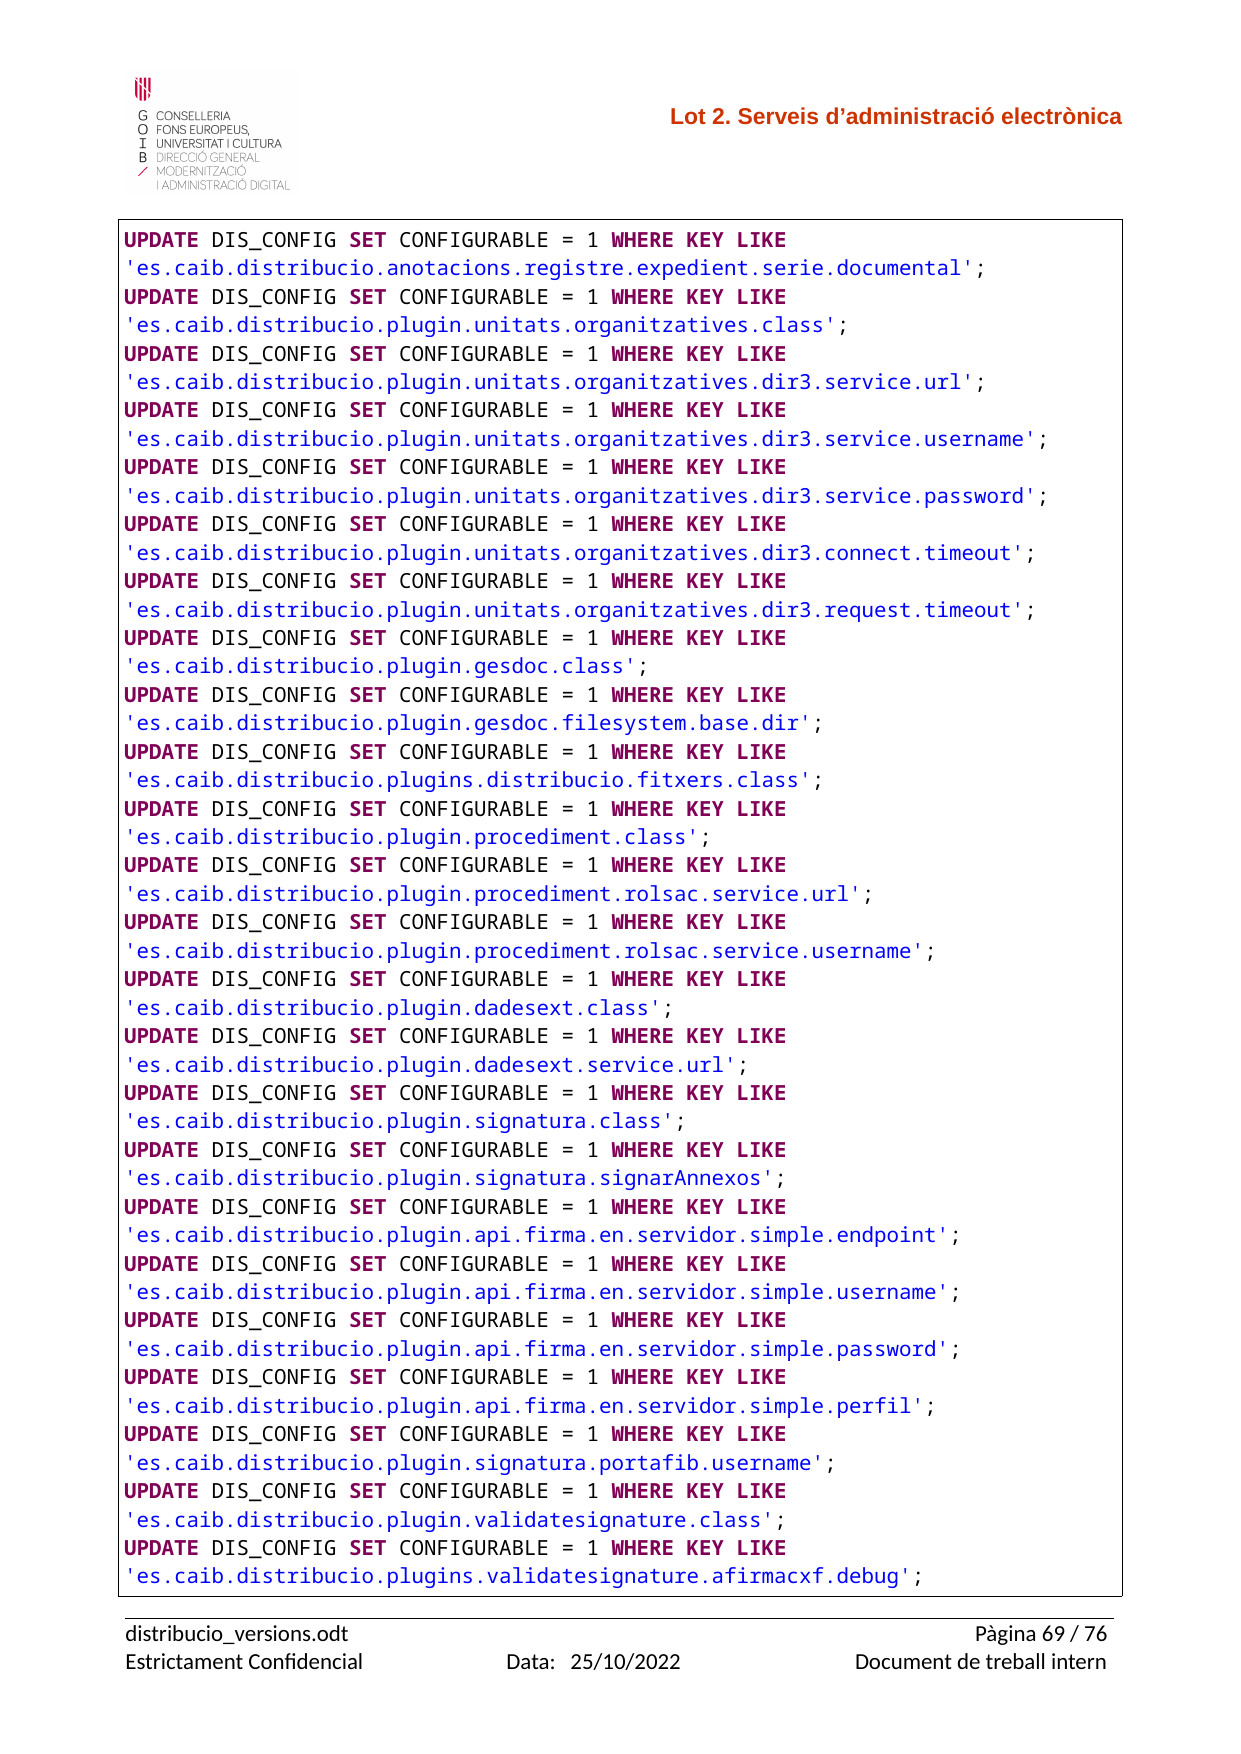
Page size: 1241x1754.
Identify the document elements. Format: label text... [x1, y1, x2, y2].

table_header UPDATE DIS_CONFIG SET CONFIGURABLE = 1 WHERE KEY LIKE 'es.caib.distribucio.anotacions.registre.expedient.serie.documental'; UPDATE DIS_CONFIG SET CONFIGURABLE = 1 WHERE KEY LIKE 'es.caib.distribucio.plugin.unitats.organitzatives.class'; UPDATE DIS_CONFIG SET CONFIGURABLE = 1 WHERE KEY LIKE 'es.caib.distribucio.plugin.unitats.organitzatives.dir3.service.url'; UPDATE DIS_CONFIG SET CONFIGURABLE = 1 WHERE KEY LIKE 'es.caib.distribucio.plugin.unitats.organitzatives.dir3.service.username'; UPDATE DIS_CONFIG SET CONFIGURABLE = 1 WHERE KEY LIKE 'es.caib.distribucio.plugin.unitats.organitzatives.dir3.service.password'; UPDATE DIS_CONFIG SET CONFIGURABLE = 1 WHERE KEY LIKE 'es.caib.distribucio.plugin.unitats.organitzatives.dir3.connect.timeout'; UPDATE DIS_CONFIG SET CONFIGURABLE = 1 WHERE KEY LIKE 'es.caib.distribucio.plugin.unitats.organitzatives.dir3.request.timeout'; UPDATE DIS_CONFIG SET CONFIGURABLE = 1 WHERE KEY LIKE 'es.caib.distribucio.plugin.gesdoc.class'; UPDATE DIS_CONFIG SET CONFIGURABLE = 1 WHERE KEY LIKE 'es.caib.distribucio.plugin.gesdoc.filesystem.base.dir'; UPDATE DIS_CONFIG SET CONFIGURABLE = 1 WHERE KEY LIKE 'es.caib.distribucio.plugins.distribucio.fitxers.class'; UPDATE DIS_CONFIG SET CONFIGURABLE = 1 WHERE KEY LIKE 'es.caib.distribucio.plugin.procediment.class'; UPDATE DIS_CONFIG SET CONFIGURABLE = 1 WHERE KEY LIKE 'es.caib.distribucio.plugin.procediment.rolsac.service.url'; UPDATE DIS_CONFIG SET CONFIGURABLE = 1 WHERE KEY LIKE 'es.caib.distribucio.plugin.procediment.rolsac.service.username'; UPDATE DIS_CONFIG SET CONFIGURABLE = 1 WHERE KEY LIKE 'es.caib.distribucio.plugin.dadesext.class'; UPDATE DIS_CONFIG SET CONFIGURABLE = 1 WHERE KEY LIKE 'es.caib.distribucio.plugin.dadesext.service.url'; UPDATE DIS_CONFIG SET CONFIGURABLE = 1 WHERE KEY LIKE 'es.caib.distribucio.plugin.signatura.class'; UPDATE DIS_CONFIG SET CONFIGURABLE = 1 WHERE KEY LIKE 'es.caib.distribucio.plugin.signatura.signarAnnexos'; UPDATE DIS_CONFIG SET CONFIGURABLE = 1 WHERE KEY LIKE 'es.caib.distribucio.plugin.api.firma.en.servidor.simple.endpoint'; UPDATE DIS_CONFIG SET CONFIGURABLE = 1 WHERE KEY LIKE 'es.caib.distribucio.plugin.api.firma.en.servidor.simple.username'; UPDATE DIS_CONFIG SET CONFIGURABLE = 1 WHERE KEY LIKE 'es.caib.distribucio.plugin.api.firma.en.servidor.simple.password'; UPDATE DIS_CONFIG SET CONFIGURABLE = 1 WHERE KEY LIKE 'es.caib.distribucio.plugin.api.firma.en.servidor.simple.perfil'; UPDATE DIS_CONFIG SET CONFIGURABLE = 1 WHERE KEY LIKE 'es.caib.distribucio.plugin.signatura.portafib.username'; UPDATE DIS_CONFIG SET CONFIGURABLE = 1 WHERE KEY LIKE 'es.caib.distribucio.plugin.validatesignature.class'; UPDATE DIS_CONFIG SET CONFIGURABLE = 1 WHERE KEY LIKE 'es.caib.distribucio.plugins.validatesignature.afirmacxf.debug'; [119, 220, 1122, 1596]
picture [126, 70, 299, 197]
